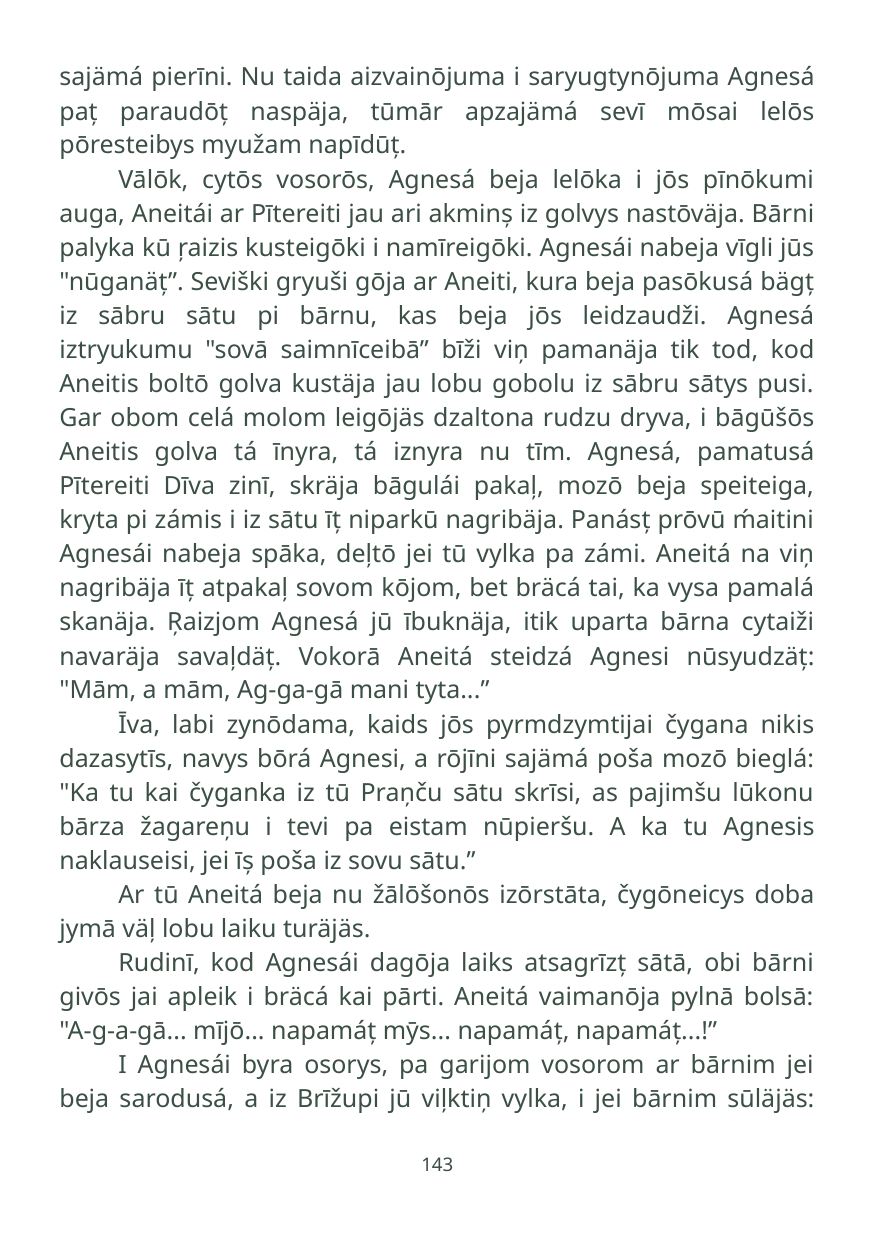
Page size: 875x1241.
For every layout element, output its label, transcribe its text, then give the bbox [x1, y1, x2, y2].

text Ar tū Aneitá beja nu žālōšonōs izōrstāta, čygōneicys doba jymā väļ lobu laiku turäjäs. [59, 877, 815, 945]
text Īva, labi zynōdama, kaids jōs pyrmdzymtijai čygana nikis dazasytīs, navys bōrá Agnesi, a rōjīni sajämá poša mozō bieglá: "Ka tu kai čyganka iz tū Praņču sātu skrīsi, as pajimšu lūkonu bārza žagareņu i tevi pa eistam nūpieršu. A ka tu Agnesis naklauseisi, jei īș poša iz sovu sātu.” [59, 706, 815, 877]
text sajämá pierīni. Nu taida aizvainōjuma i saryugtynōjuma Agnesá paț paraudōț naspäja, tūmār apzajämá sevī mōsai lelōs pōresteibys myužam napīdūț. [59, 59, 815, 161]
text I Agnesái byra osorys, pa garijom vosorom ar bārnim jei beja sarodusá, a iz Brīžupi jū viļktiņ vylka, i jei bārnim sūläjäs: [59, 1047, 815, 1115]
text Vālōk, cytōs vosorōs, Agnesá beja lelōka i jōs pīnōkumi auga, Aneitái ar Pītereiti jau ari akminș iz golvys nastōväja. Bārni palyka kū ŗaizis kusteigōki i namīreigōki. Agnesái nabeja vīgli jūs "nūganäț”. Seviški gryuši gōja ar Aneiti, kura beja pasōkusá bägț iz sābru sātu pi bārnu, kas beja jōs leidzaudži. Agnesá iztryukumu "sovā saimnīceibā” bīži viņ pamanäja tik tod, kod Aneitis boltō golva kustäja jau lobu gobolu iz sābru sātys pusi. Gar obom celá molom leigōjäs dzaltona rudzu dryva, i bāgūšōs Aneitis golva tá īnyra, tá iznyra nu tīm. Agnesá, pamatusá Pītereiti Dīva zinī, skräja bāgulái pakaļ, mozō beja speiteiga, kryta pi zámis i iz sātu īț niparkū nagribäja. Panásț prōvū ḿaitini Agnesái nabeja spāka, deļtō jei tū vylka pa zámi. Aneitá na viņ nagribäja īț atpakaļ sovom kōjom, bet bräcá tai, ka vysa pamalá skanäja. Ŗaizjom Agnesá jū ībuknäja, itik uparta bārna cytaiži navaräja savaļdäț. Vokorā Aneitá steidzá Agnesi nūsyudzäț: "Mām, a mām, Ag-ga-gā mani tyta...” [59, 161, 815, 706]
text Rudinī, kod Agnesái dagōja laiks atsagrīzț sātā, obi bārni givōs jai apleik i bräcá kai pārti. Aneitá vaimanōja pylnā bolsā: "A-g-a-gā... mījō... napamáț mȳs... napamáț, napamáț...!” [59, 945, 815, 1047]
